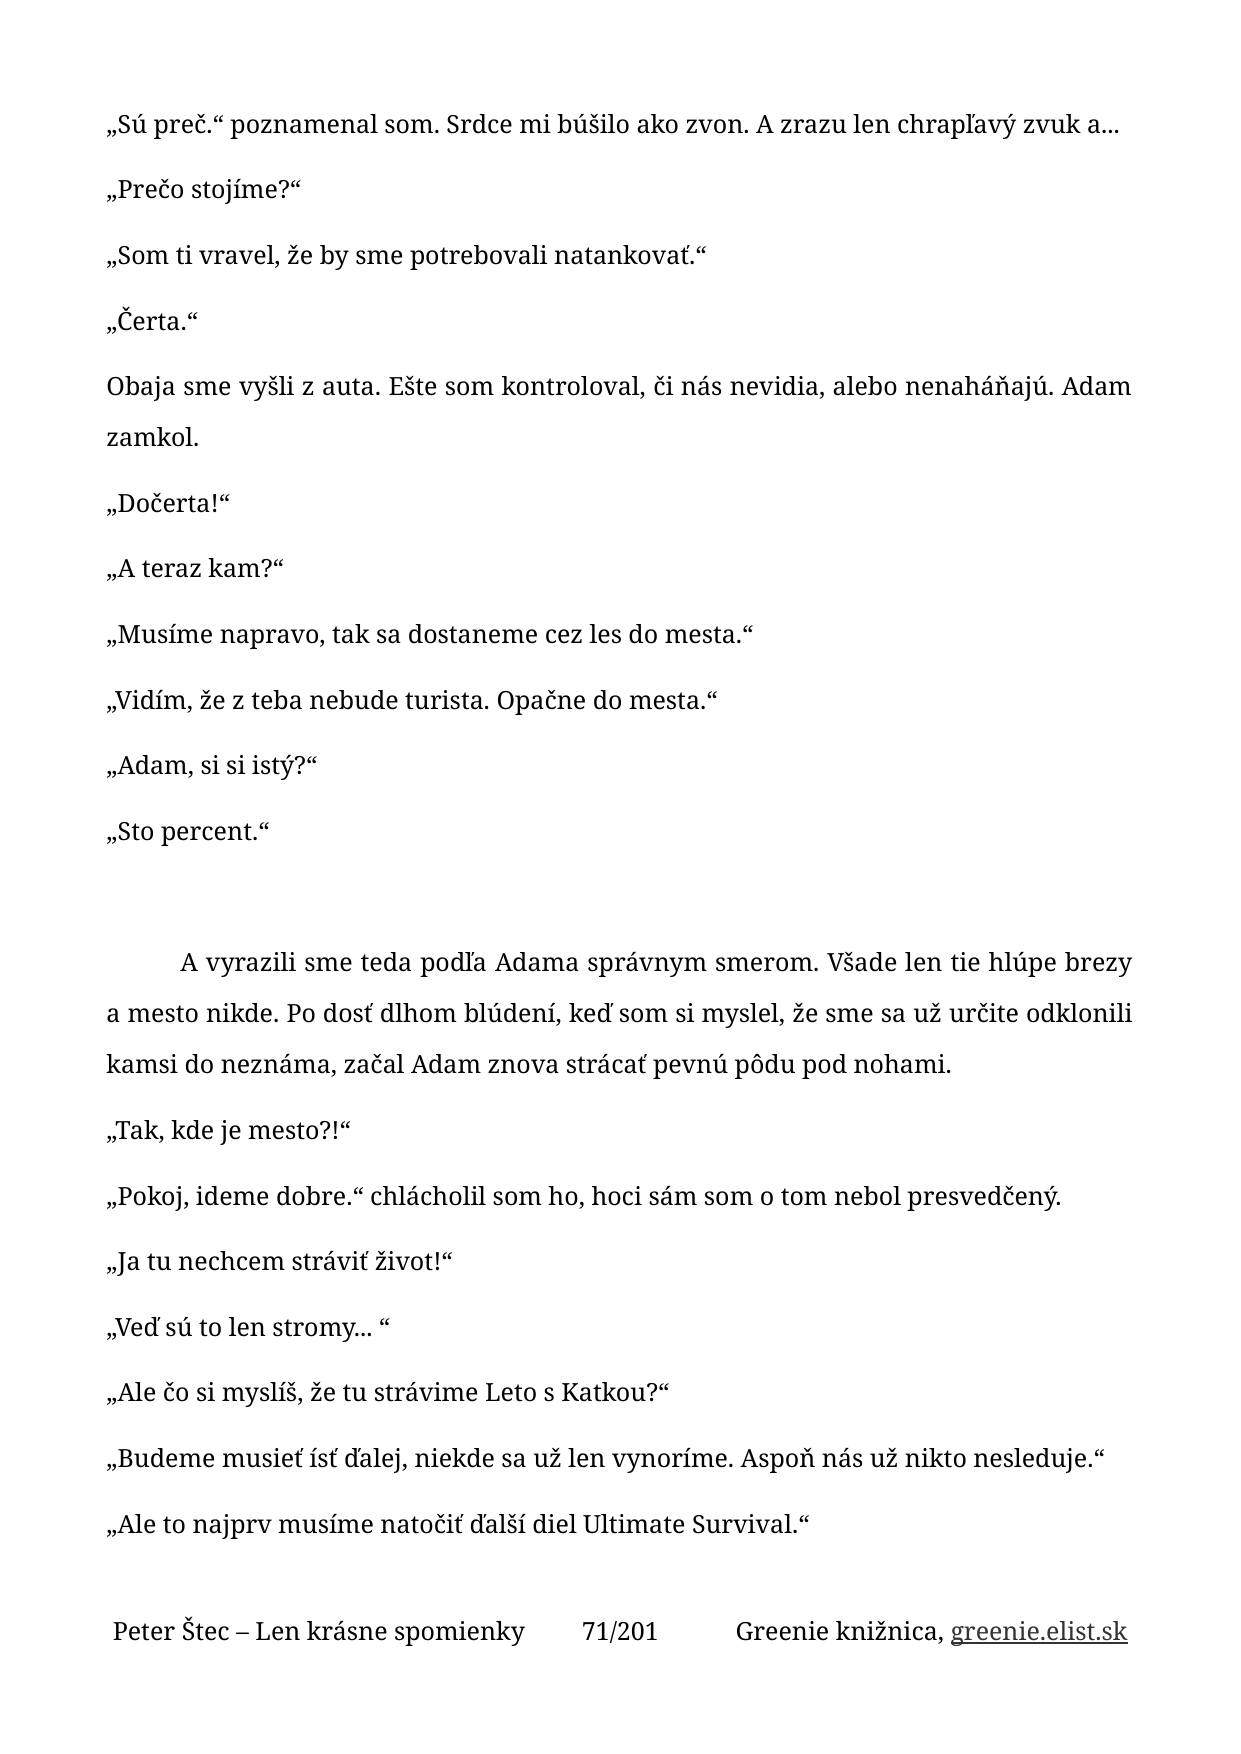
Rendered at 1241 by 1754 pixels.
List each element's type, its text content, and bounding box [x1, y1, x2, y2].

text „Sú preč.“ poznamenal som. Srdce mi búšilo ako zvon. A zrazu len chrapľavý zvuk a... [106, 106, 1134, 140]
text „Musíme napravo, tak sa dostaneme cez les do mesta.“ [106, 617, 1134, 651]
text „Dočerta!“ [106, 485, 1134, 519]
text „Ale to najprv musíme natočiť ďalší diel Ultimate Survival.“ [106, 1506, 1134, 1540]
text „Ja tu nechcem stráviť život!“ [106, 1244, 1134, 1278]
text „Prečo stojíme?“ [106, 172, 1134, 206]
text „Som ti vravel, že by sme potrebovali natankovať.“ [106, 237, 1134, 272]
text „Pokoj, ideme dobre.“ chlácholil som ho, hoci sám som o tom nebol presvedčený. [106, 1178, 1134, 1212]
text „Vidím, že z teba nebude turista. Opačne do mesta.“ [106, 682, 1134, 716]
text „Budeme musieť ísť ďalej, niekde sa už len vynoríme. Aspoň nás už nikto nesleduje.“ [106, 1441, 1134, 1475]
text „Tak, kde je mesto?!“ [106, 1112, 1134, 1147]
text Obaja sme vyšli z auta. Ešte som kontroloval, či nás nevidia, alebo nenaháňajú. Adam zamkol. [106, 369, 1134, 454]
text A vyrazili sme teda podľa Adama správnym smerom. Všade len tie hlúpe brezy a mesto nikde. Po dosť dlhom blúdení, keď som si myslel, že sme sa už určite odklonili kamsi do neznáma, začal Adam znova strácať pevnú pôdu pod nohami. [106, 945, 1134, 1081]
text „Čerta.“ [106, 303, 1134, 337]
text „Ale čo si myslíš, že tu strávime Leto s Katkou?“ [106, 1375, 1134, 1409]
text „Veď sú to len stromy... “ [106, 1309, 1134, 1343]
text „Sto percent.“ [106, 813, 1134, 848]
text „A teraz kam?“ [106, 551, 1134, 585]
text „Adam, si si istý?“ [106, 748, 1134, 782]
